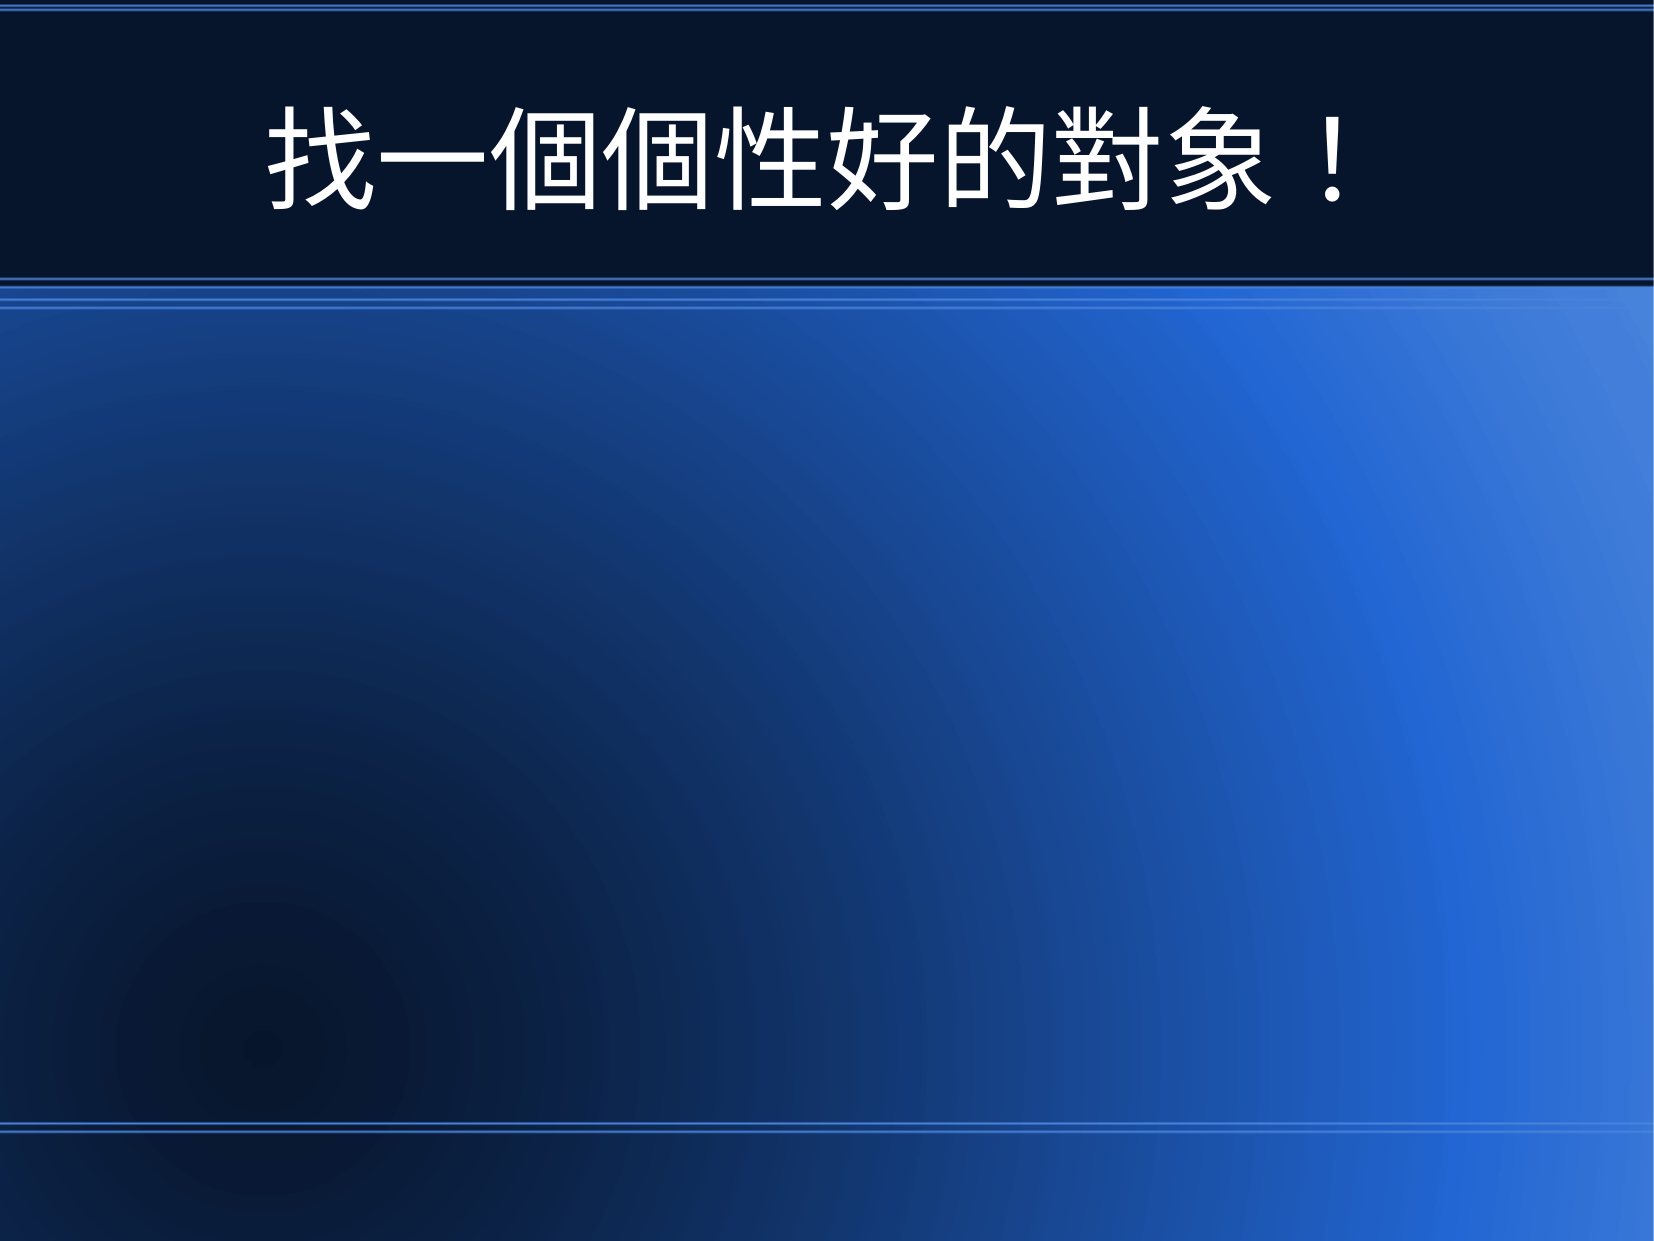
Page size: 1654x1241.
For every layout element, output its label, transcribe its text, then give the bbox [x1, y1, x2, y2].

title 找一個個性好的對象！ [82, 49, 1571, 257]
picture [0, 0, 1654, 1241]
